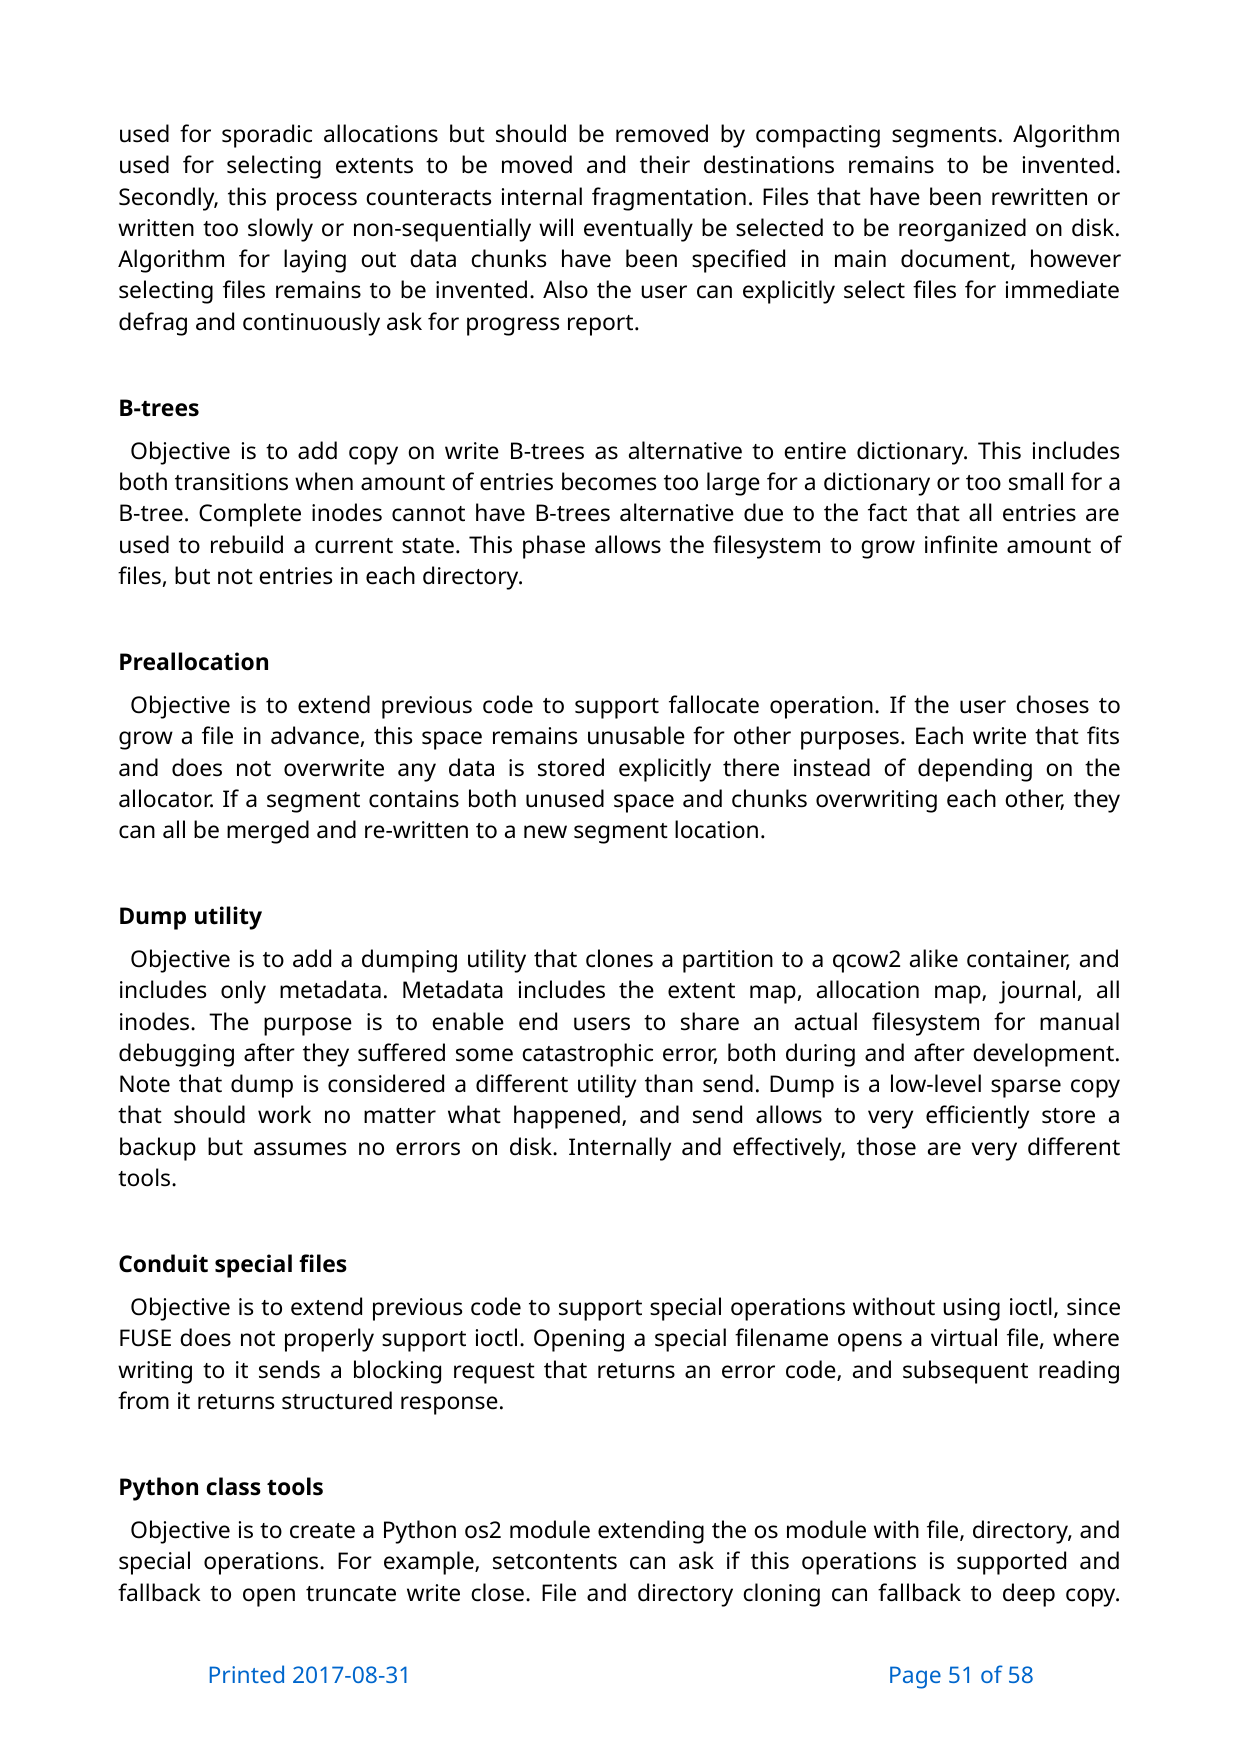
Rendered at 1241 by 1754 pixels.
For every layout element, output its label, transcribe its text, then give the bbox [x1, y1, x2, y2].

text Objective is to extend previous code to support special operations without using ioctl, since FUSE does not properly support ioctl. Opening a special filename opens a virtual file, where writing to it sends a blocking request that returns an error code, and subsequent reading from it returns structured response. [118, 1291, 1122, 1416]
text Objective is to create a Python os2 module extending the os module with file, directory, and special operations. For example, setcontents can ask if this operations is supported and fallback to open truncate write close. File and directory cloning can fallback to deep copy. [118, 1514, 1122, 1608]
subtitle Python class tools [118, 1471, 1122, 1502]
text Objective is to add a dumping utility that clones a partition to a qcow2 alike container, and includes only metadata. Metadata includes the extent map, allocation map, journal, all inodes. The purpose is to enable end users to share an actual filesystem for manual debugging after they suffered some catastrophic error, both during and after development. Note that dump is considered a different utility than send. Dump is a low-level sparse copy that should work no matter what happened, and send allows to very efficiently store a backup but assumes no errors on disk. Internally and effectively, those are very different tools. [118, 943, 1122, 1193]
subtitle Dump utility [118, 900, 1122, 931]
subtitle B-trees [118, 392, 1122, 423]
text Objective is to add copy on write B-trees as alternative to entire dictionary. This includes both transitions when amount of entries becomes too large for a dictionary or too small for a B-tree. Complete inodes cannot have B-trees alternative due to the fact that all entries are used to rebuild a current state. This phase allows the filesystem to grow infinite amount of files, but not entries in each directory. [118, 435, 1122, 591]
text used for sporadic allocations but should be removed by compacting segments. Algorithm used for selecting extents to be moved and their destinations remains to be invented. Secondly, this process counteracts internal fragmentation. Files that have been rewritten or written too slowly or non-sequentially will eventually be selected to be reorganized on disk. Algorithm for laying out data chunks have been specified in main document, however selecting files remains to be invented. Also the user can explicitly select files for immediate defrag and continuously ask for progress report. [118, 118, 1122, 337]
subtitle Conduit special files [118, 1248, 1122, 1279]
text Objective is to extend previous code to support fallocate operation. If the user choses to grow a file in advance, this space remains unusable for other purposes. Each write that fits and does not overwrite any data is stored explicitly there instead of depending on the allocator. If a segment contains both unused space and chunks overwriting each other, they can all be merged and re-written to a new segment location. [118, 689, 1122, 845]
subtitle Preallocation [118, 646, 1122, 677]
